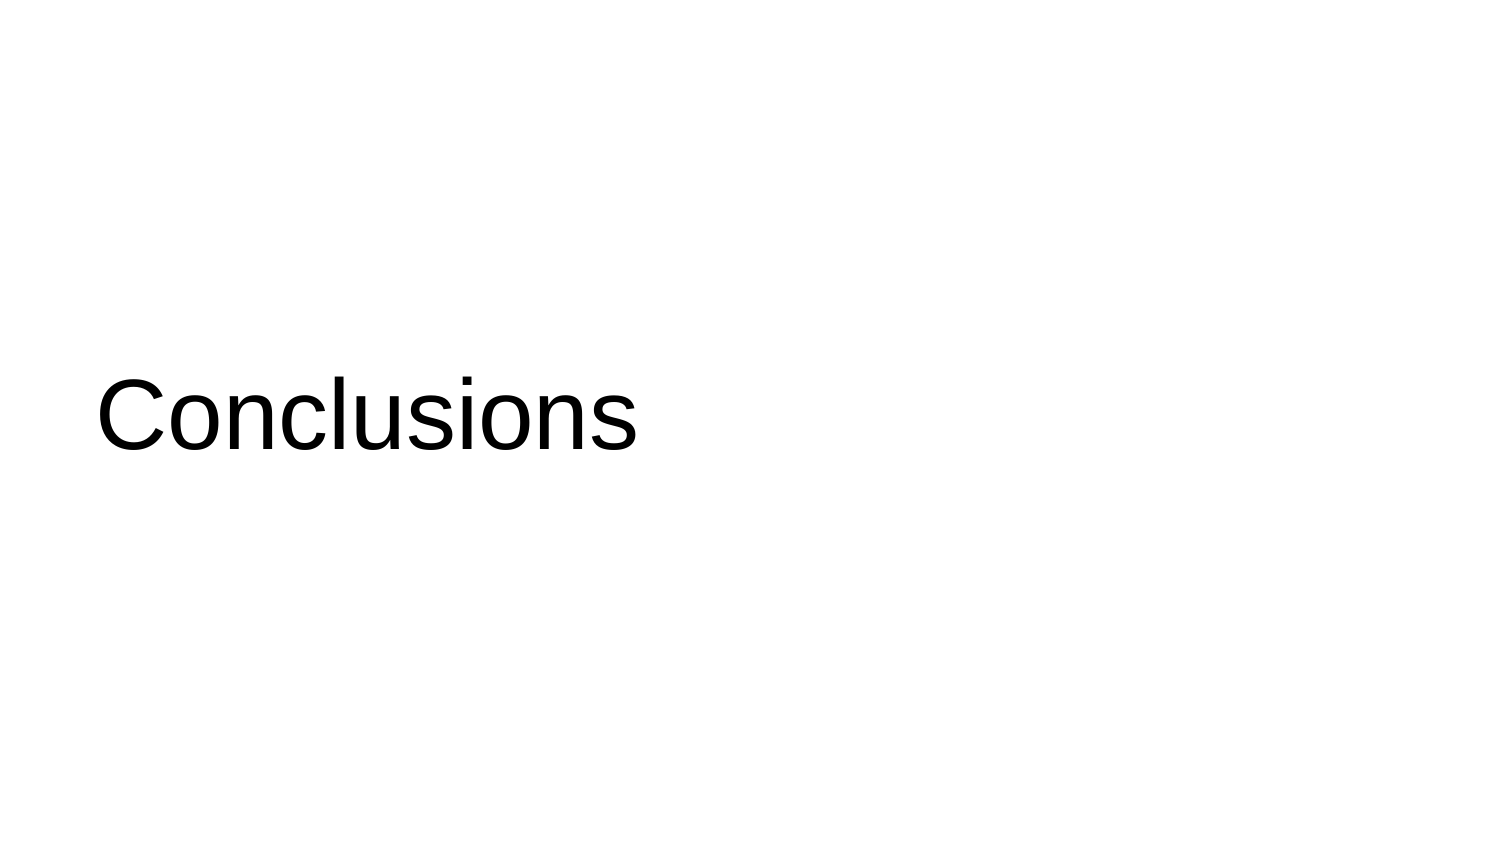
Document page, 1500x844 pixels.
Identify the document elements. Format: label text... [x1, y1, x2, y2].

title Conclusions [80, 73, 1125, 745]
